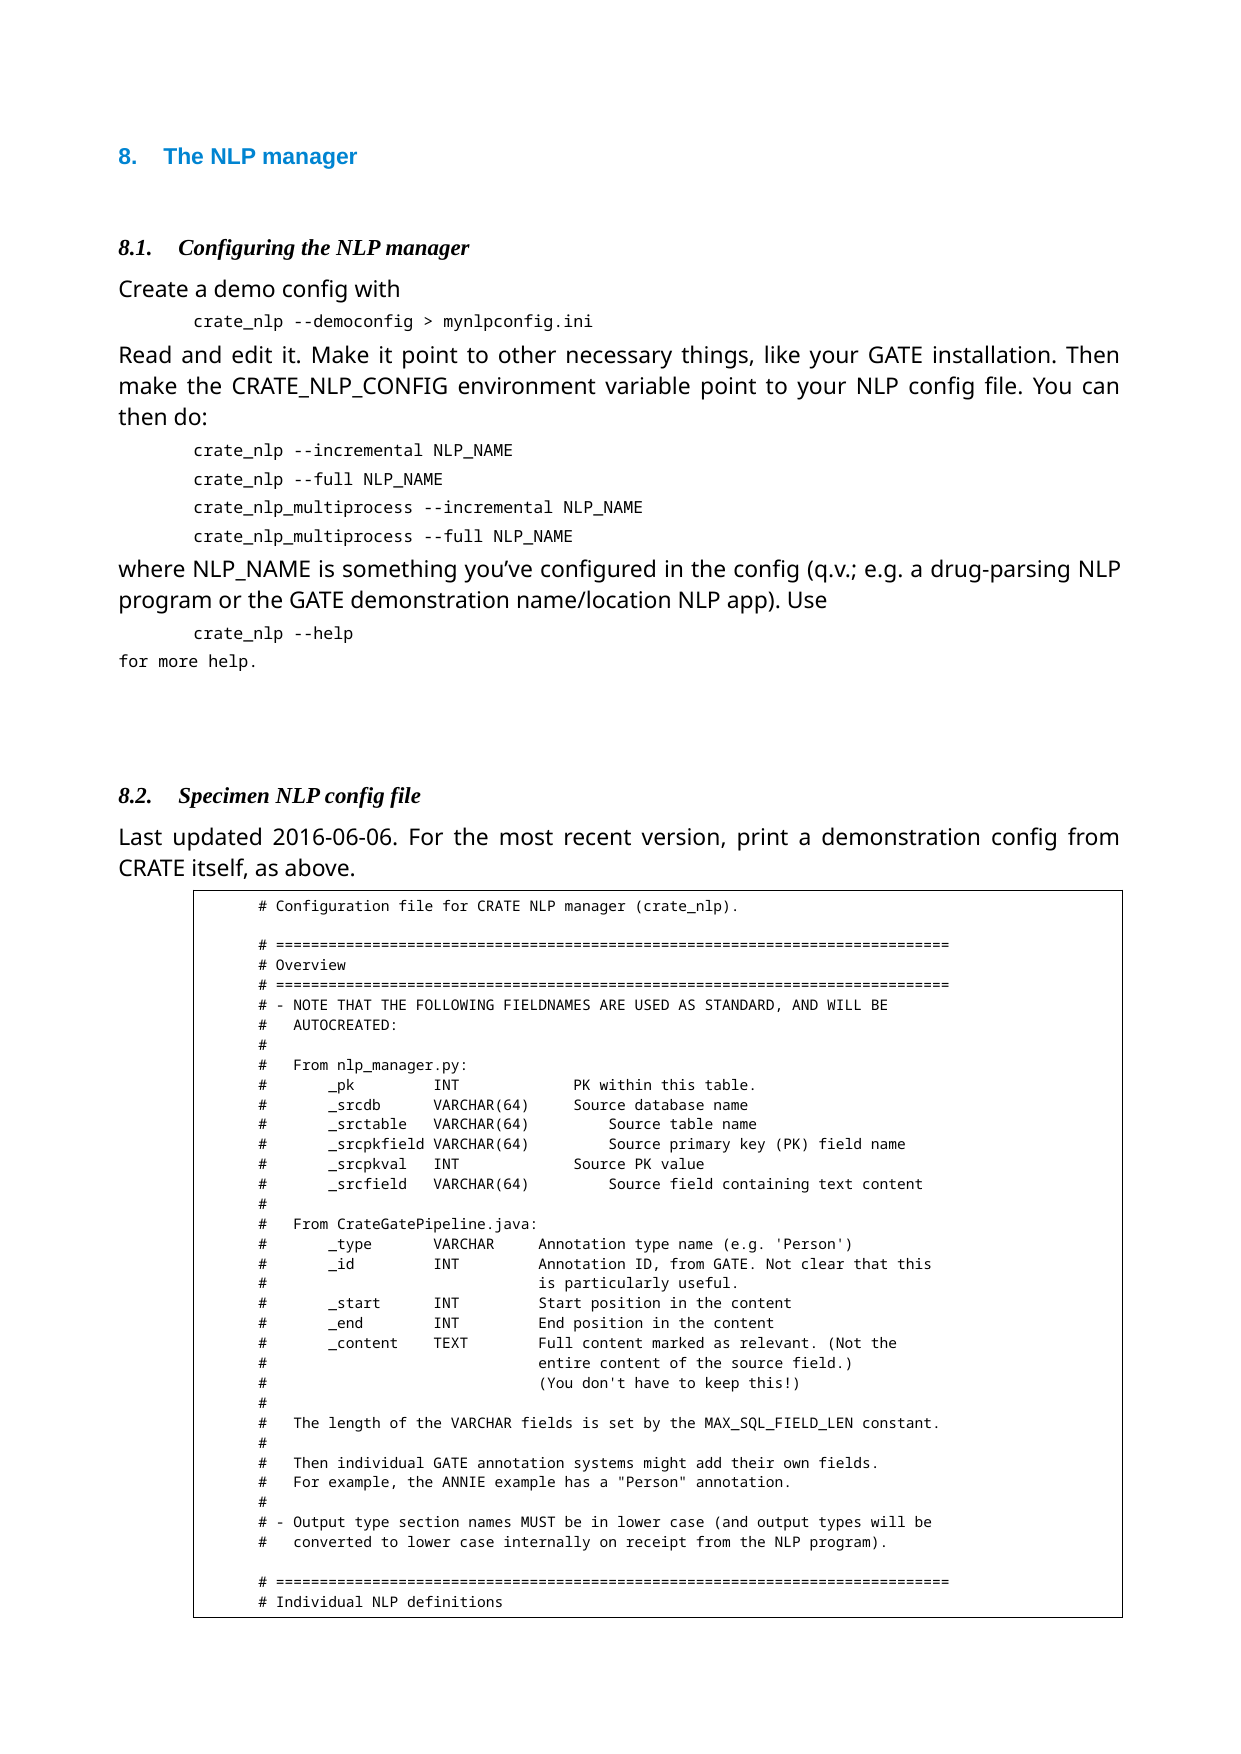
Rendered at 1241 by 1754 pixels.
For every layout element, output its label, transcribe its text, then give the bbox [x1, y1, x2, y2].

text crate_nlp --democonfig > mynlpconfig.ini [118, 310, 1122, 333]
text Last updated 2016-06-06. For the most recent version, print a demonstration config from CRATE itself, as above. [118, 821, 1122, 883]
subtitle The NLP manager [118, 143, 1122, 169]
text Create a demo config with [118, 273, 1122, 304]
text crate_nlp --incremental NLP_NAME [118, 438, 1122, 461]
text for more help. [118, 650, 1122, 673]
text crate_nlp --full NLP_NAME [118, 467, 1122, 490]
text crate_nlp --help [177, 621, 1122, 644]
text Read and edit it. Make it point to other necessary things, like your GATE installation. Then make the CRATE_NLP_CONFIG environment variable point to your NLP config file. You can then do: [118, 339, 1122, 432]
subtitle Specimen NLP config file [118, 782, 1122, 808]
text where NLP_NAME is something you’ve configured in the config (q.v.; e.g. a drug-parsing NLP program or the GATE demonstration name/location NLP app). Use [118, 553, 1122, 616]
subtitle Configuring the NLP manager [118, 234, 1122, 260]
table_header # Configuration file for CRATE NLP manager (crate_nlp). # ============================================================================= # Overview # ============================================================================= # - NOTE THAT THE FOLLOWING FIELDNAMES ARE USED AS STANDARD, AND WILL BE # AUTOCREATED: # # From nlp_manager.py: # _pk INT PK within this table. # _srcdb VARCHAR(64) Source database name # _srctable VARCHAR(64) Source table name # _srcpkfield VARCHAR(64) Source primary key (PK) field name # _srcpkval INT Source PK value # _srcfield VARCHAR(64) Source field containing text content # # From CrateGatePipeline.java: # _type VARCHAR Annotation type name (e.g. 'Person') # _id INT Annotation ID, from GATE. Not clear that this # is particularly useful. # _start INT Start position in the content # _end INT End position in the content # _content TEXT Full content marked as relevant. (Not the # entire content of the source field.) # (You don't have to keep this!) # # The length of the VARCHAR fields is set by the MAX_SQL_FIELD_LEN constant. # # Then individual GATE annotation systems might add their own fields. # For example, the ANNIE example has a "Person" annotation. # # - Output type section names MUST be in lower case (and output types will be # converted to lower case internally on receipt from the NLP program). # ============================================================================= # Individual NLP definitions [194, 891, 1122, 1617]
text crate_nlp_multiprocess --incremental NLP_NAME [118, 496, 1122, 518]
text crate_nlp_multiprocess --full NLP_NAME [118, 524, 1122, 547]
